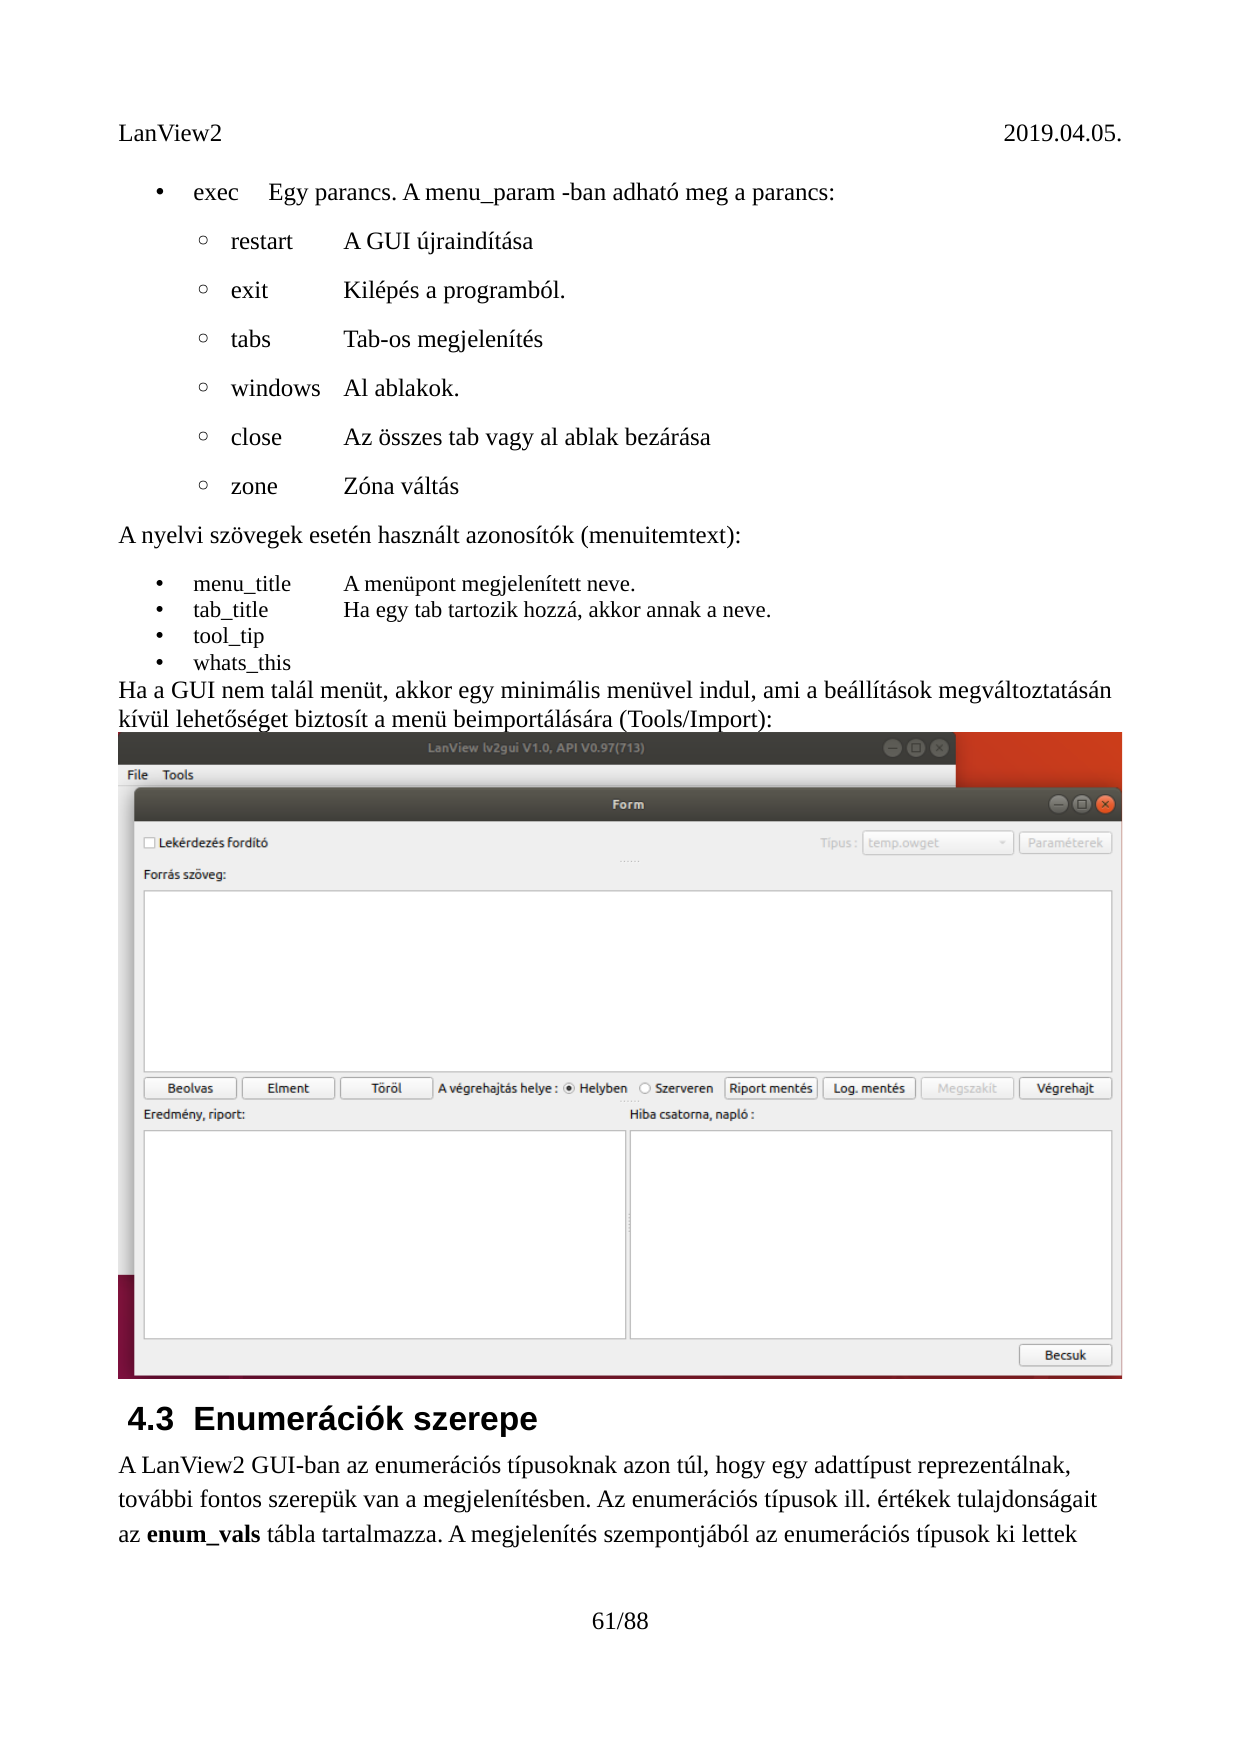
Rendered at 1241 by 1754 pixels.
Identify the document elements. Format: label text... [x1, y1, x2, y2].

list tab_title Ha egy tab tartozik hozzá, akkor annak a neve. [156, 596, 1122, 622]
subtitle Enumerációk szerepe [118, 1399, 1122, 1438]
text A nyelvi szövegek esetén használt azonosítók (menuitemtext): [118, 521, 1122, 549]
picture [118, 732, 1123, 1379]
list close Az összes tab vagy al ablak bezárása [193, 422, 1122, 451]
list exec Egy parancs. A menu_param -ban adható meg a parancs: [156, 177, 1122, 206]
list exit Kilépés a programból. [193, 275, 1122, 304]
list tabs Tab-os megjelenítés [193, 324, 1122, 353]
list tool_tip [156, 622, 1122, 649]
text A LanView2 GUI-ban az enumerációs típusoknak azon túl, hogy egy adattípust reprezentálnak, további fontos szerepük van a megjelenítésben. Az enumerációs típusok ill. értékek tulajdonságait az enum_vals tábla tartalmazza. A megjelenítés szempontjából az enumerációs típusok ki lettek [118, 1450, 1122, 1548]
list windows Al ablakok. [193, 373, 1122, 402]
list zone Zóna váltás [193, 471, 1122, 500]
text Ha a GUI nem talál menüt, akkor egy minimális menüvel indul, ami a beállítások megváltoztatásán kívül lehetőséget biztosít a menü beimportálására (Tools/Import): [118, 675, 1122, 732]
list menu_title A menüpont megjelenített neve. [156, 569, 1122, 596]
list whats_this [156, 649, 1122, 675]
list restart A GUI újraindítása [193, 226, 1122, 255]
